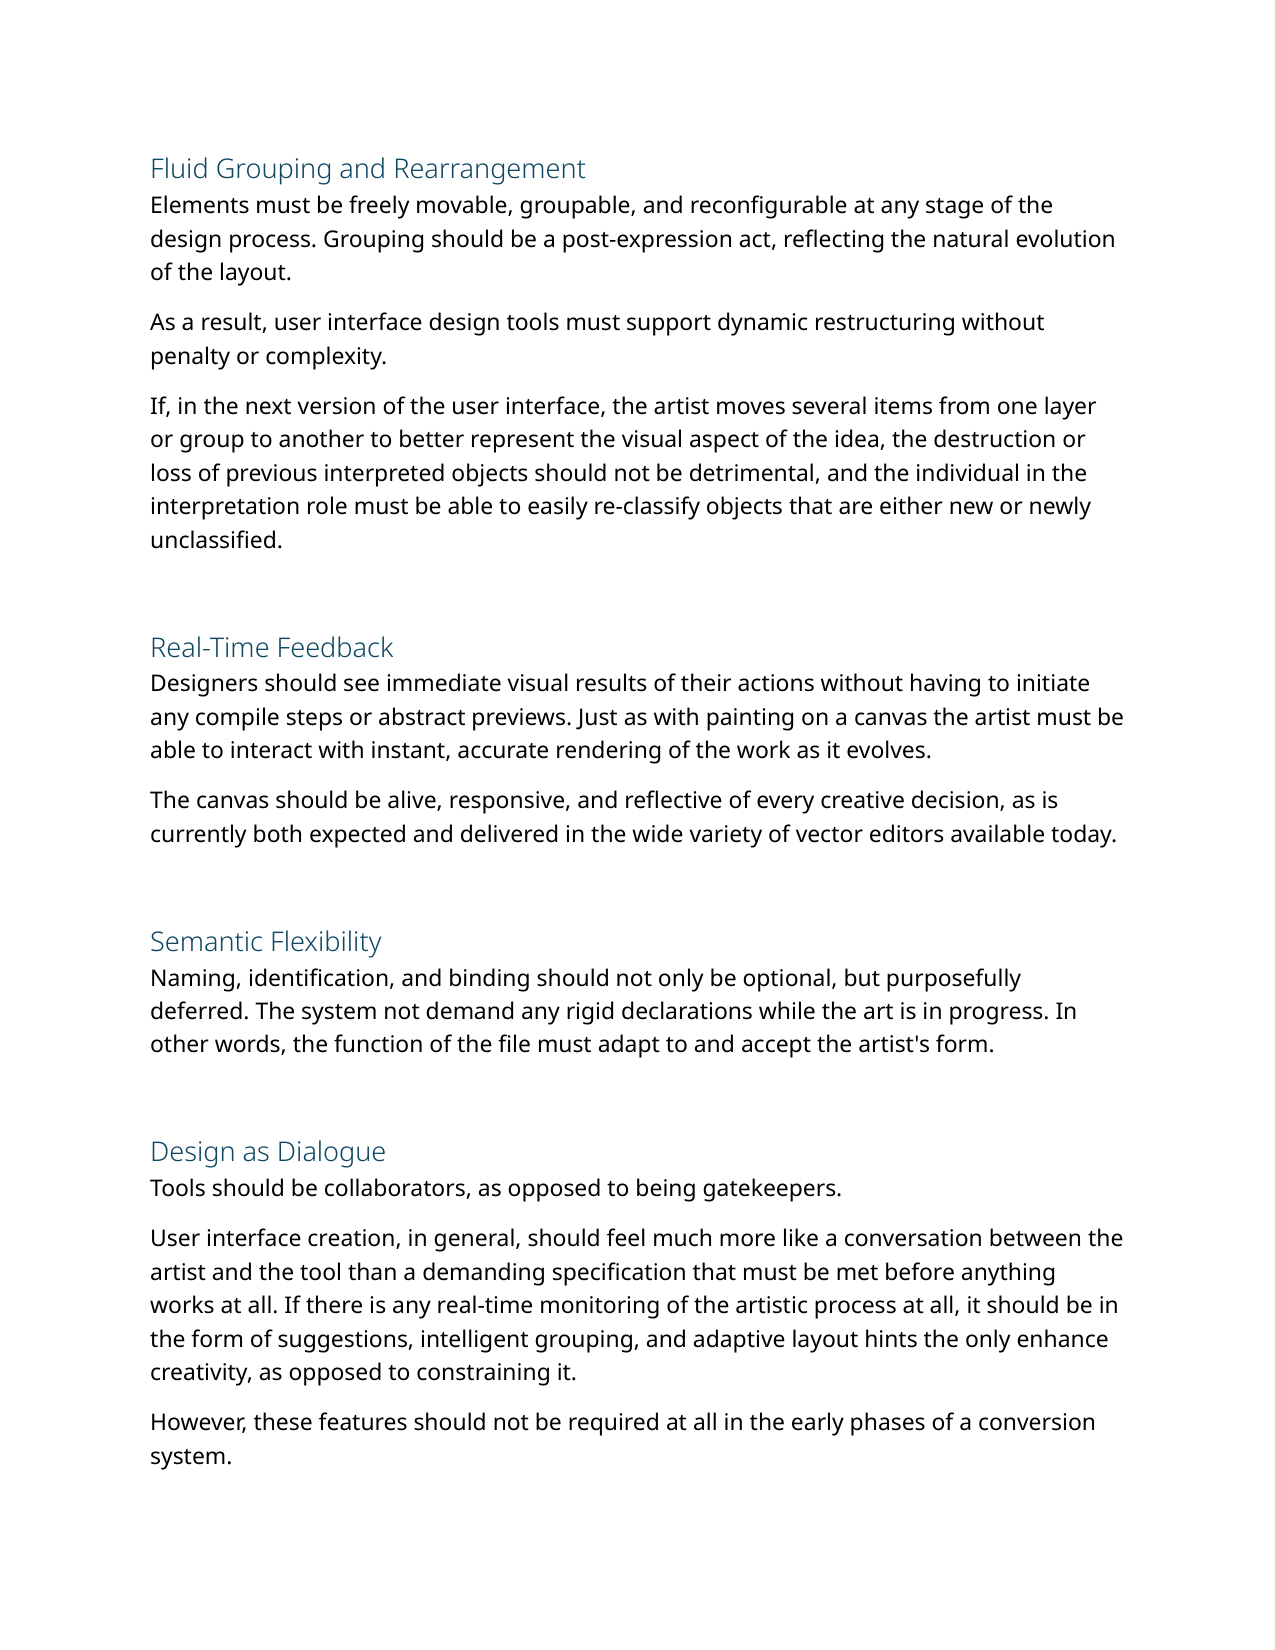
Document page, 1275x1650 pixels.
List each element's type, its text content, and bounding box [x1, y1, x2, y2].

text As a result, user interface design tools must support dynamic restructuring without penalty or complexity. [150, 306, 1125, 371]
text Designers should see immediate visual results of their actions without having to initiate any compile steps or abstract previews. Just as with painting on a canvas the artist must be able to interact with instant, accurate rendering of the work as it evolves. [150, 667, 1125, 766]
subtitle Fluid Grouping and Rearrangement [150, 150, 1125, 187]
text User interface creation, in general, should feel much more like a conversation between the artist and the tool than a demanding specification that must be met before anything works at all. If there is any real-time monitoring of the artistic process at all, it should be in the form of suggestions, intelligent grouping, and adaptive layout hints the only enhance creativity, as opposed to constraining it. [150, 1222, 1125, 1387]
subtitle Real-Time Feedback [150, 628, 1125, 665]
text The canvas should be alive, responsive, and reflective of every creative decision, as is currently both expected and delivered in the wide variety of vector editors available today. [150, 784, 1125, 849]
text However, these features should not be required at all in the early phases of a conversion system. [150, 1406, 1125, 1471]
subtitle Semantic Flexibility [150, 922, 1125, 959]
subtitle Design as Dialogue [150, 1133, 1125, 1170]
text Naming, identification, and binding should not only be optional, but purposefully deferred. The system not demand any rigid declarations while the art is in progress. In other words, the function of the file must adapt to and accept the artist's form. [150, 962, 1125, 1060]
text Elements must be freely movable, groupable, and reconfigurable at any stage of the design process. Grouping should be a post-expression act, reflecting the natural evolution of the layout. [150, 189, 1125, 287]
text Tools should be collaborators, as opposed to being gatekeepers. [150, 1172, 1125, 1203]
text If, in the next version of the user interface, the artist moves several items from one layer or group to another to better represent the visual aspect of the idea, the destruction or loss of previous interpreted objects should not be detrimental, and the individual in the interpretation role must be able to easily re-classify objects that are either new or newly unclassified. [150, 390, 1125, 555]
